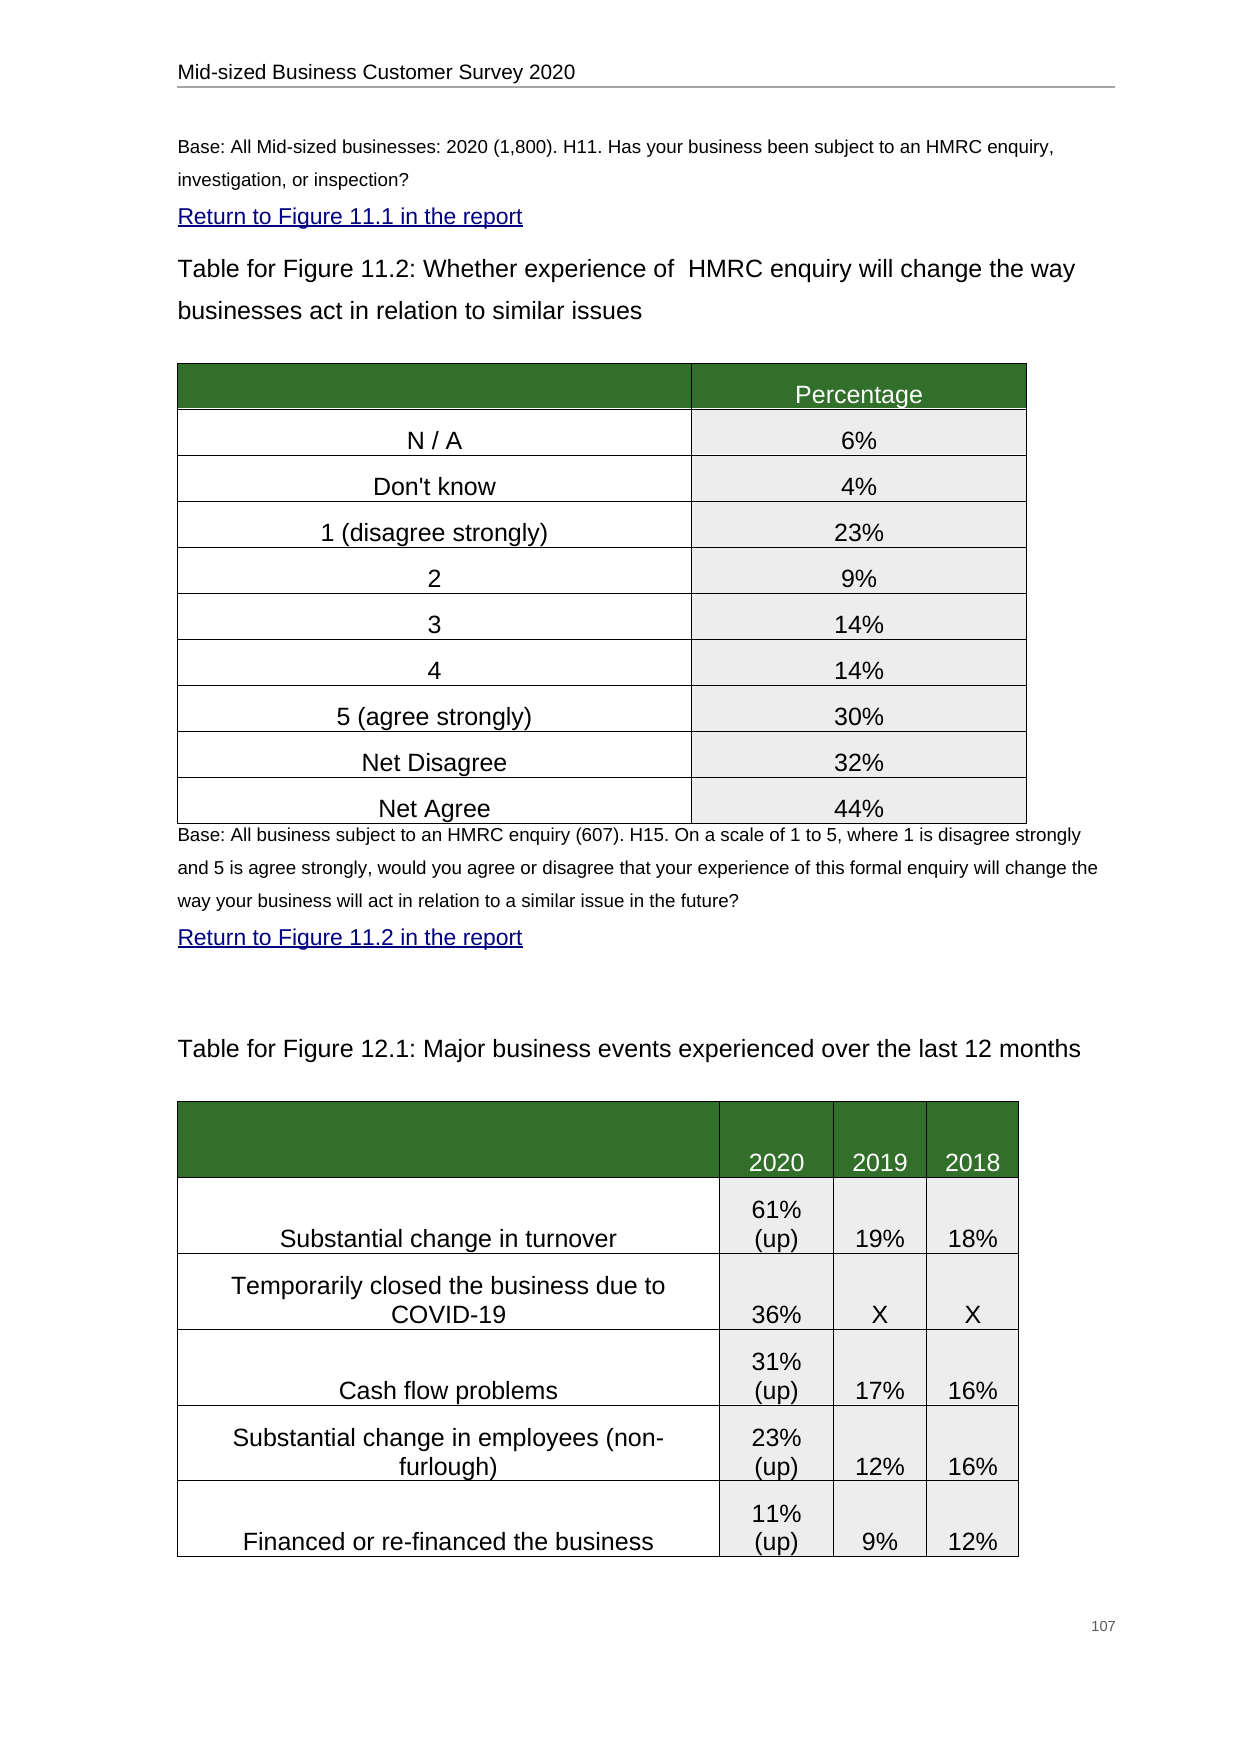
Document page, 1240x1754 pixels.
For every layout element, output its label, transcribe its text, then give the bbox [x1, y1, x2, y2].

table_cell Temporarily closed the business due to COVID-19 [178, 1254, 719, 1329]
subtitle Table for Figure 11.2: Whether experience of HMRC enquiry will change the way businesses act in relation to similar issues [177, 254, 1115, 337]
table_header [178, 364, 691, 408]
table_cell 4% [692, 456, 1026, 501]
table_cell 9% [834, 1481, 926, 1556]
table_cell 14% [692, 640, 1026, 685]
table_cell 18% [927, 1178, 1018, 1253]
table_cell Financed or re-financed the business [178, 1481, 719, 1556]
table_cell 1 (disagree strongly) [178, 502, 691, 547]
table_cell X [834, 1254, 926, 1329]
table_header [178, 1102, 719, 1177]
table_cell 12% [927, 1481, 1018, 1556]
table_cell 23% (up) [720, 1406, 833, 1480]
table_cell 16% [927, 1406, 1018, 1480]
text Base: All Mid-sized businesses: 2020 (1,800). H11. Has your business been subject to an HMRC enquiry, investigation, or inspection? Return to Figure 11.1 in the report [177, 136, 1115, 235]
table_cell 9% [692, 548, 1026, 593]
table_cell 16% [927, 1330, 1018, 1404]
table_cell Net Agree [178, 778, 691, 823]
table_cell N / A [178, 410, 691, 454]
table_cell Substantial change in turnover [178, 1178, 719, 1253]
subtitle Table for Figure 12.1: Major business events experienced over the last 12 months [177, 1034, 1115, 1076]
table_cell 61% (up) [720, 1178, 833, 1253]
table_cell 31% (up) [720, 1330, 833, 1404]
table_cell 11% (up) [720, 1481, 833, 1556]
table_cell 3 [178, 594, 691, 639]
table_cell 30% [692, 686, 1026, 731]
table_header Percentage [692, 364, 1026, 408]
table_cell Cash flow problems [178, 1330, 719, 1404]
text Base: All business subject to an HMRC enquiry (607). H15. On a scale of 1 to 5, where 1 is disagree strongly and 5 is agree strongly, would you agree or disagree that your experience of this formal enquiry will change the way your business will act in relation to a similar issue in the future? Return to Figure 11.2 in the report [177, 824, 1115, 956]
table_cell X [927, 1254, 1018, 1329]
table_cell Net Disagree [178, 732, 691, 777]
table_cell 44% [692, 778, 1026, 823]
table_cell 4 [178, 640, 691, 685]
table_cell 23% [692, 502, 1026, 547]
table_header 2018 [927, 1102, 1018, 1177]
table_header 2019 [834, 1102, 926, 1177]
table_cell 36% [720, 1254, 833, 1329]
table_cell 2 [178, 548, 691, 593]
table_cell Substantial change in employees (non-furlough) [178, 1406, 719, 1480]
table_cell 32% [692, 732, 1026, 777]
table_cell 17% [834, 1330, 926, 1404]
table_cell 12% [834, 1406, 926, 1480]
table_header 2020 [720, 1102, 833, 1177]
table_cell Don't know [178, 456, 691, 501]
table_cell 6% [692, 410, 1026, 454]
table_cell 19% [834, 1178, 926, 1253]
table_cell 5 (agree strongly) [178, 686, 691, 731]
table_cell 14% [692, 594, 1026, 639]
